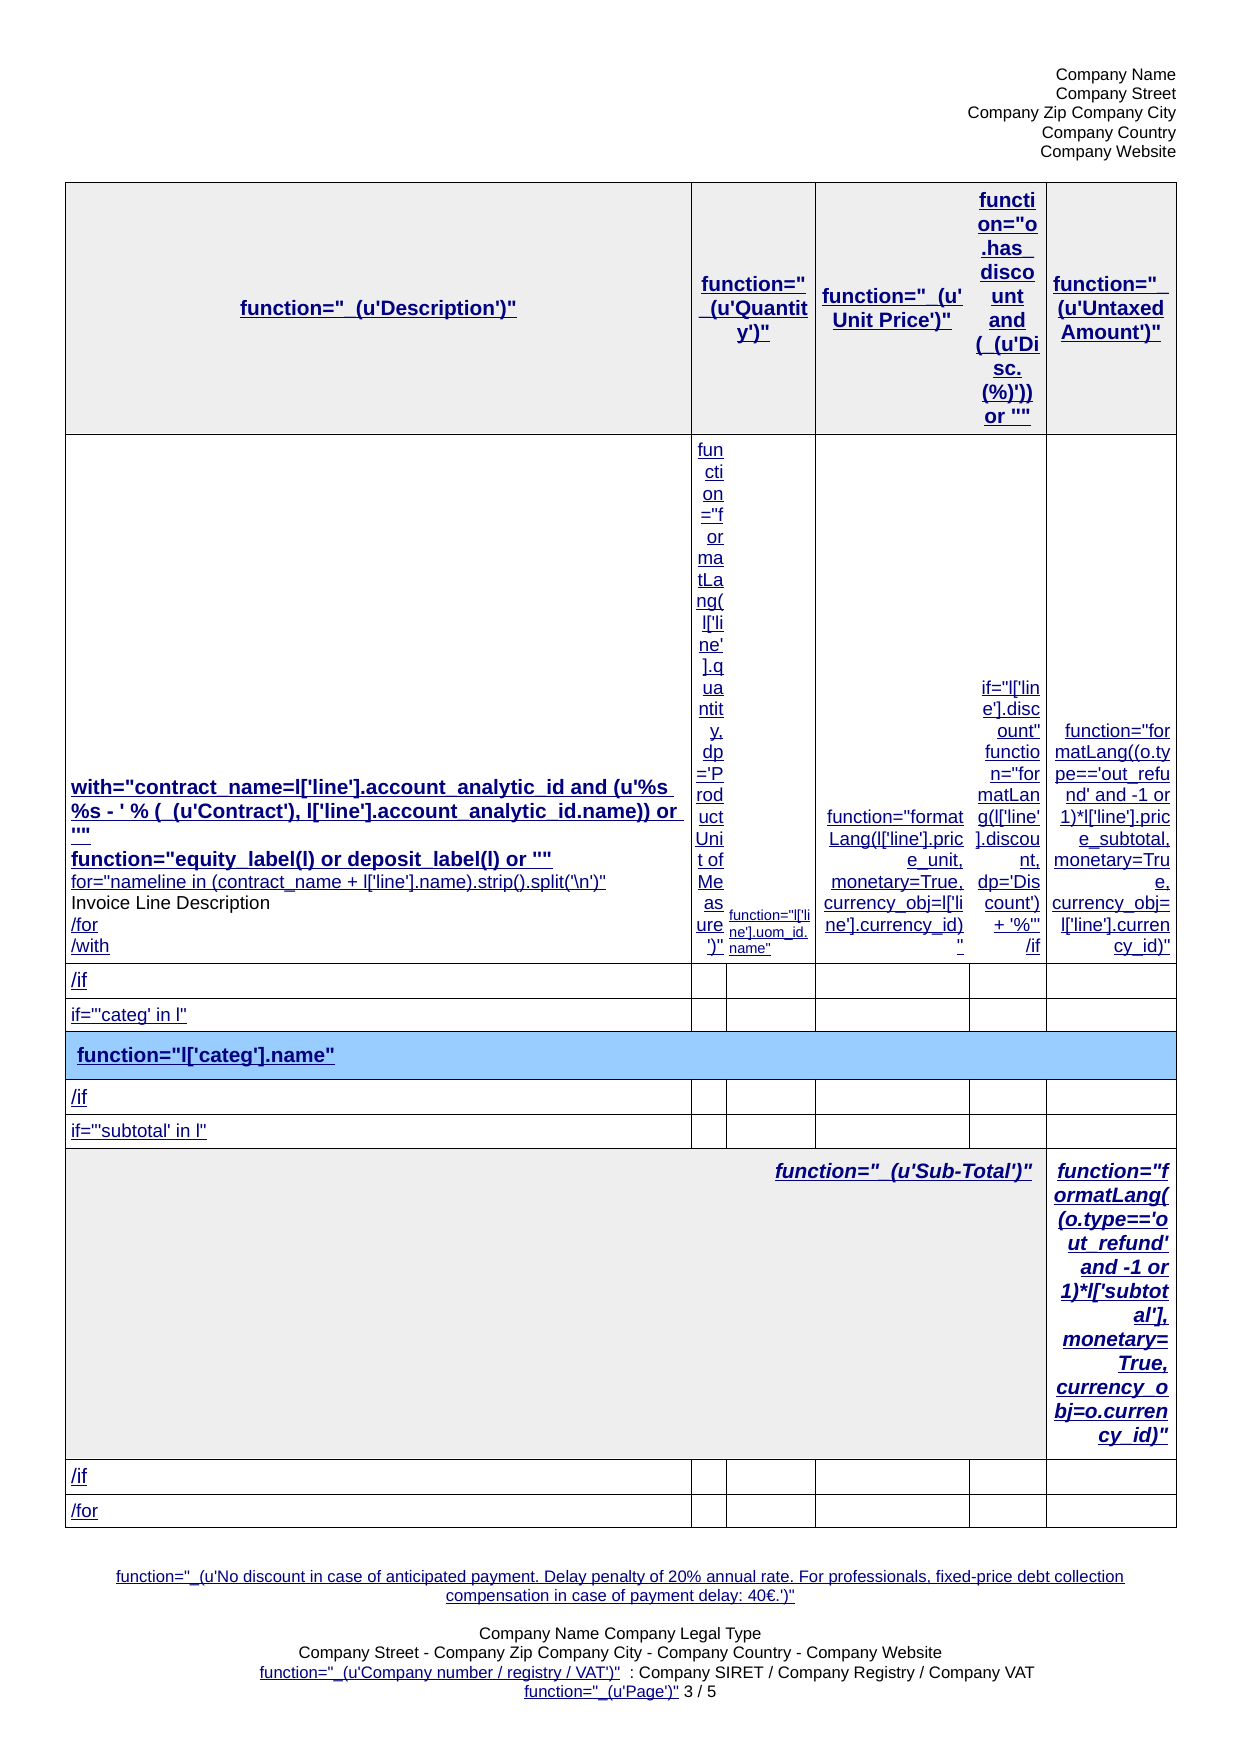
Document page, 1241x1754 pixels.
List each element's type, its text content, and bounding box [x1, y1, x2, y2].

table_header function="_(u'Quantity')" [692, 183, 815, 433]
table_cell function="_(u'Sub-Total')" [66, 1149, 1046, 1458]
table_cell [1047, 1495, 1176, 1527]
table_cell [816, 999, 969, 1031]
table_cell [1047, 1115, 1176, 1147]
table_cell function="formatLang((o.type=='out_refund' and -1 or 1)*l['line'].price_subtotal, monetary=True, currency_obj=l['line'].currency_id)" [1047, 435, 1176, 962]
table_cell [970, 999, 1046, 1031]
table_cell [692, 999, 726, 1031]
table_cell with="contract_name=l['line'].account_analytic_id and (u'%s %s - ' % (_(u'Contract'), l['line'].account_analytic_id.name)) or ''" function="equity_label(l) or deposit_label(l) or ''" for="nameline in (contract_name + l['line'].name).strip().split('\n')" Invoice Line Description /for /with [66, 435, 691, 962]
table_cell [727, 1080, 815, 1114]
table_cell [727, 999, 815, 1031]
table_cell /if [66, 1460, 691, 1494]
table_cell [692, 1115, 726, 1147]
table_header function="_(u'Untaxed Amount')" [1047, 183, 1176, 433]
table_cell [816, 964, 969, 998]
table_cell if="'subtotal' in l" [66, 1115, 691, 1147]
table_cell [727, 964, 815, 998]
table_cell if="l['line'].discount" function="formatLang(l['line'].discount, dp='Discount') + '%'" /if [969, 435, 1046, 962]
table_cell [1047, 1080, 1176, 1114]
table_cell [692, 1460, 726, 1494]
table_cell [692, 1495, 726, 1527]
table_cell [970, 1460, 1046, 1494]
table_cell [727, 1115, 815, 1147]
table_cell [816, 1495, 969, 1527]
table_cell [1047, 964, 1176, 998]
table_cell [970, 1115, 1046, 1147]
table_cell [1047, 1460, 1176, 1494]
table_cell /if [66, 964, 691, 998]
table_cell [727, 1460, 815, 1494]
table_header function="_(u'Unit Price')" [816, 183, 969, 433]
table_cell [970, 1080, 1046, 1114]
table_cell function="formatLang(l['line'].price_unit, monetary=True, currency_obj=l['line'].currency_id)" [816, 435, 969, 962]
table_cell function="formatLang((o.type=='out_refund' and -1 or 1)*l['subtotal'], monetary=True, currency_obj=o.currency_id)" [1047, 1149, 1176, 1458]
table_cell /if [66, 1080, 691, 1114]
table_cell [1047, 999, 1176, 1031]
table_header function="_(u'Description')" [66, 183, 691, 433]
table_cell [692, 1080, 726, 1114]
table_cell [816, 1460, 969, 1494]
table_cell [692, 964, 726, 998]
table_cell function="formatLang(l['line'].quantity, dp='Product Unit of Measure')" [692, 435, 726, 962]
table_header function="o.has_discount and (_(u'Disc.(%)')) or ''" [969, 183, 1046, 433]
table_cell if="'categ' in l" [66, 999, 691, 1031]
table_cell [970, 1495, 1046, 1527]
table_cell [970, 964, 1046, 998]
table_cell [727, 1495, 815, 1527]
table_cell function="l['categ'].name" [66, 1032, 1176, 1079]
table_cell [816, 1080, 969, 1114]
table_cell [816, 1115, 969, 1147]
table_cell /for [66, 1495, 691, 1527]
table_cell function="l['line'].uom_id.name" [726, 435, 815, 962]
